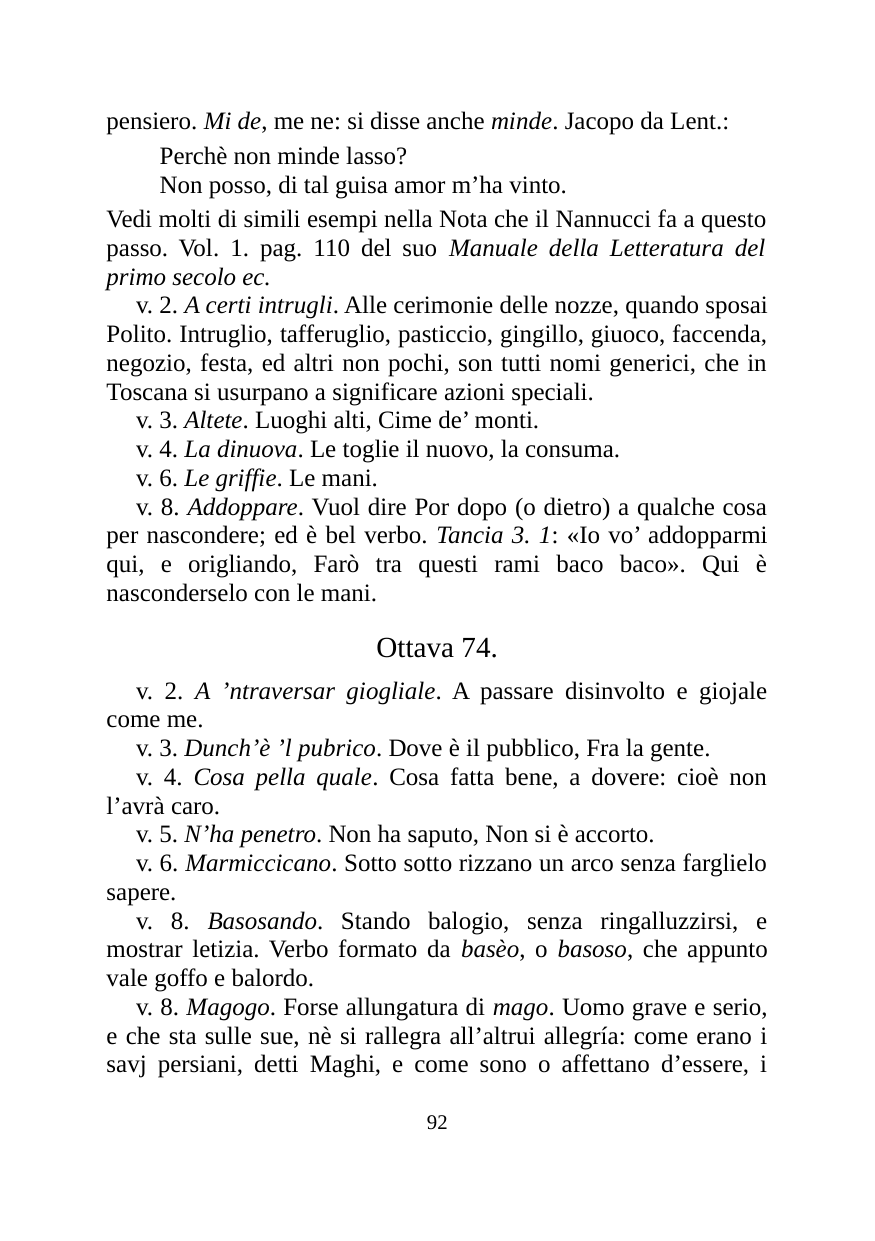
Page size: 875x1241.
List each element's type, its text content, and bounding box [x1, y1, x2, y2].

text pensiero. Mi de, me ne: si disse anche minde. Jacopo da Lent.: [106, 106, 768, 135]
text v. 8. Basosando. Stando balogio, senza ringalluzzirsi, e mostrar letizia. Verbo formato da basèo, o basoso, che appunto vale goffo e balordo. [106, 906, 768, 992]
subtitle Ottava 74. [106, 631, 768, 664]
text v. 4. La dinuova. Le toglie il nuovo, la consuma. [106, 434, 768, 463]
text v. 5. N’ha penetro. Non ha saputo, Non si è accorto. [106, 819, 768, 848]
text v. 4. Cosa pella quale. Cosa fatta bene, a dovere: cioè non l’avrà caro. [106, 762, 768, 819]
text v. 6. Le griffie. Le mani. [106, 463, 768, 492]
text v. 8. Addoppare. Vuol dire Por dopo (o dietro) a qualche cosa per nascondere; ed è bel verbo. Tancia 3. 1: «Io vo’ addopparmi qui, e origliando, Farò tra questi rami baco baco». Qui è nasconderselo con le mani. [106, 492, 768, 607]
text v. 2. A ’ntraversar giogliale. A passare disinvolto e giojale come me. [106, 676, 768, 733]
text v. 2. A certi intrugli. Alle cerimonie delle nozze, quando sposai Polito. Intruglio, tafferuglio, pasticcio, gingillo, giuoco, faccenda, negozio, festa, ed altri non pochi, son tutti nomi generici, che in Toscana si usurpano a significare azioni speciali. [106, 291, 768, 406]
text v. 3. Altete. Luoghi alti, Cime de’ monti. [106, 406, 768, 434]
text v. 3. Dunch’è ’l pubrico. Dove è il pubblico, Fra la gente. [106, 733, 768, 762]
text Vedi molti di simili esempi nella Nota che il Nannucci fa a questo passo. Vol. 1. pag. 110 del suo Manuale della Letteratura del primo secolo ec. [106, 204, 768, 291]
text Perchè non minde lasso? Non posso, di tal guisa amor m’ha vinto. [159, 141, 768, 198]
text v. 8. Magogo. Forse allungatura di mago. Uomo grave e serio, e che sta sulle sue, nè si rallegra all’altrui allegría: come erano i savj persiani, detti Maghi, e come sono o affettano d’essere, i [106, 992, 768, 1078]
text v. 6. Marmiccicano. Sotto sotto rizzano un arco senza farglielo sapere. [106, 848, 768, 906]
